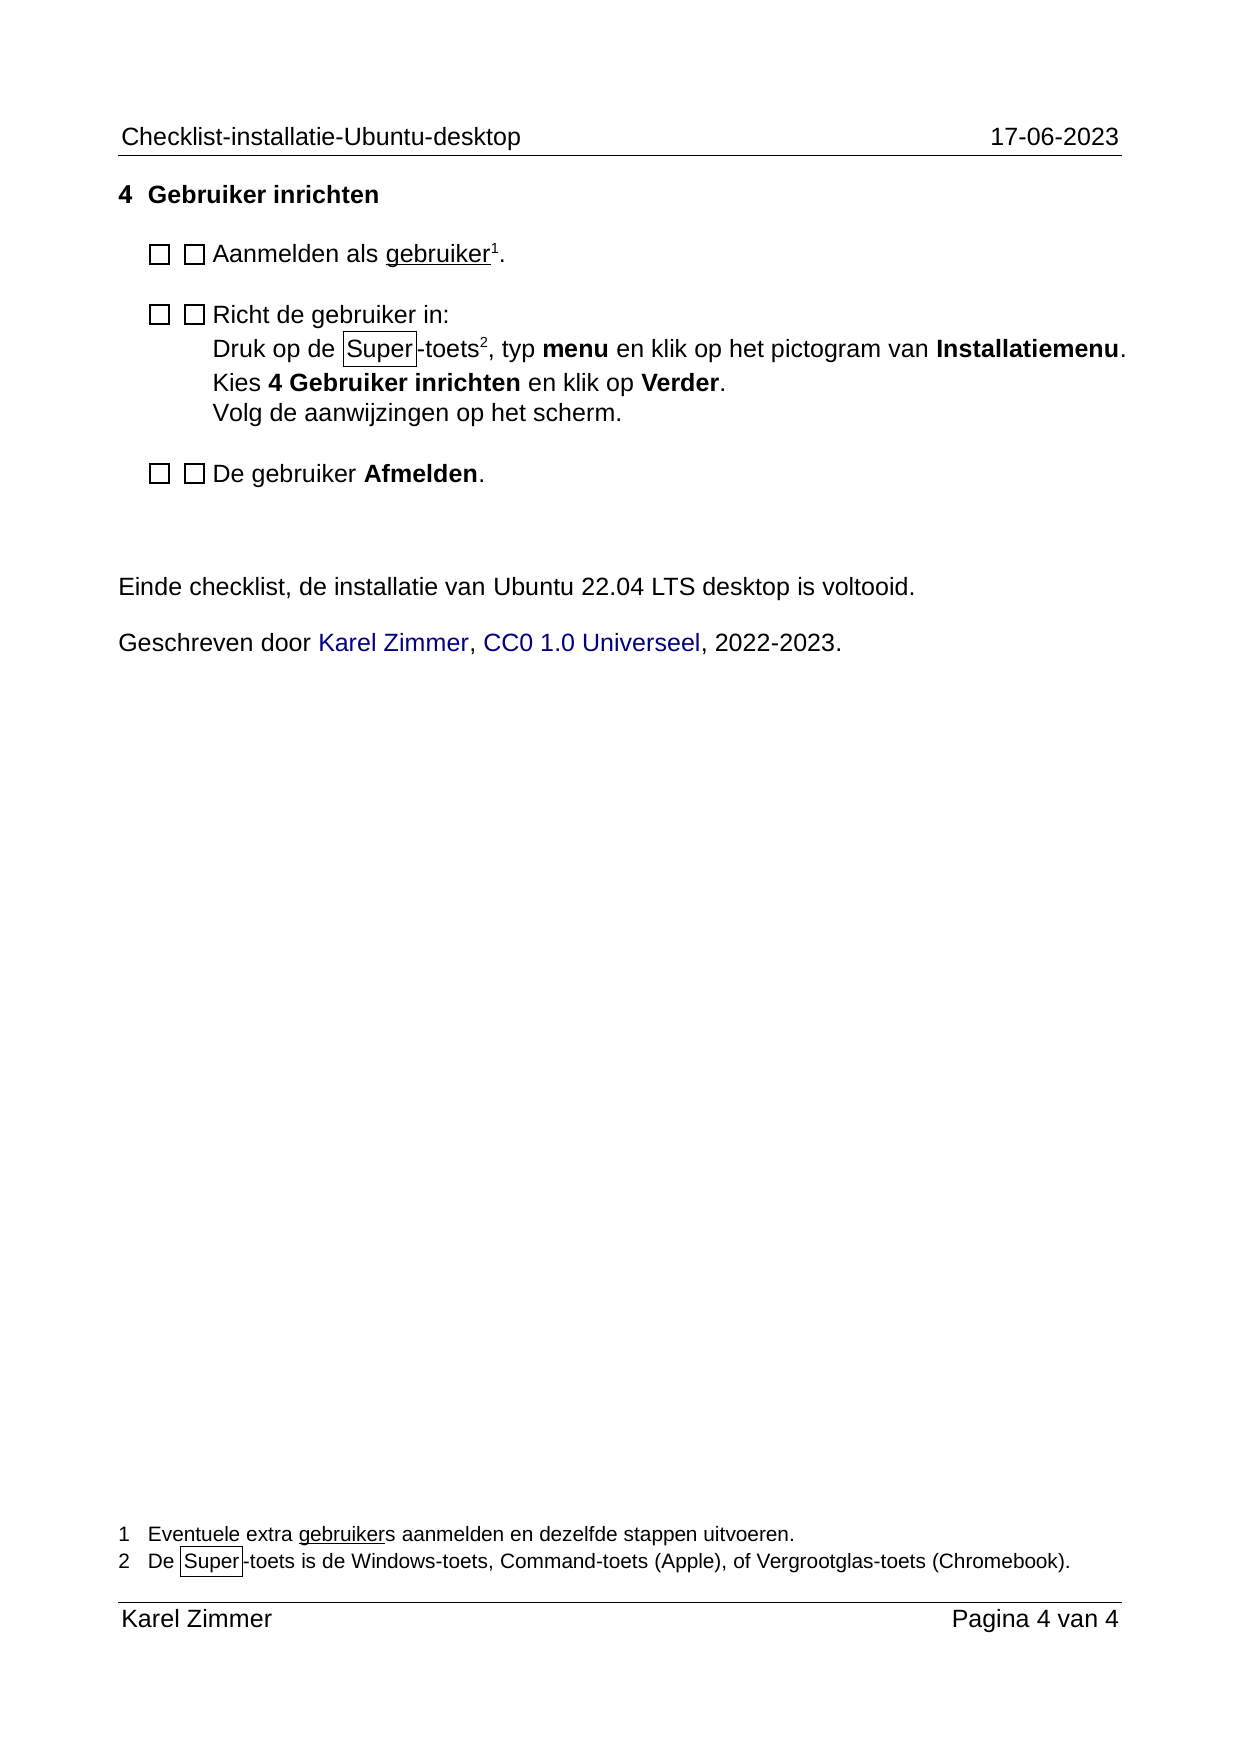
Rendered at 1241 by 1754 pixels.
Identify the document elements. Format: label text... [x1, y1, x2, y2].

table_cell [176, 300, 211, 330]
table_cell [141, 269, 176, 300]
table_cell [141, 368, 176, 398]
table_cell Volg de aanwijzingen op het scherm. [211, 398, 1132, 428]
text Einde checklist, de installatie van Ubuntu 22.04 LTS desktop is voltooid. [118, 573, 1122, 601]
table_cell [141, 458, 176, 489]
table_cell [141, 428, 176, 458]
table_cell De gebruiker Afmelden. [211, 458, 1132, 489]
table_cell [176, 398, 211, 428]
table_cell [176, 330, 211, 367]
table_cell Richt de gebruiker in: [211, 300, 1132, 330]
table_cell [176, 368, 211, 398]
table_cell [141, 300, 176, 330]
table_cell [211, 269, 1132, 300]
list Gebruiker inrichten [118, 177, 1122, 211]
table_cell [176, 458, 211, 489]
table_cell Druk op de Super-toets, typ menu en klik op het pictogram van Installatiemenu. [211, 330, 1132, 367]
table_cell [176, 269, 211, 300]
table_header [176, 239, 211, 269]
table_header Aanmelden als gebruiker. [211, 239, 1132, 269]
table_cell [141, 330, 176, 367]
table_cell [211, 428, 1132, 458]
table_cell [141, 398, 176, 428]
text Geschreven door Karel Zimmer, CC0 1.0 Universeel, 2022-2023. [118, 629, 1122, 657]
table_cell [176, 428, 211, 458]
table_cell Kies 4 Gebruiker inrichten en klik op Verder. [211, 368, 1132, 398]
table_header [141, 239, 176, 269]
